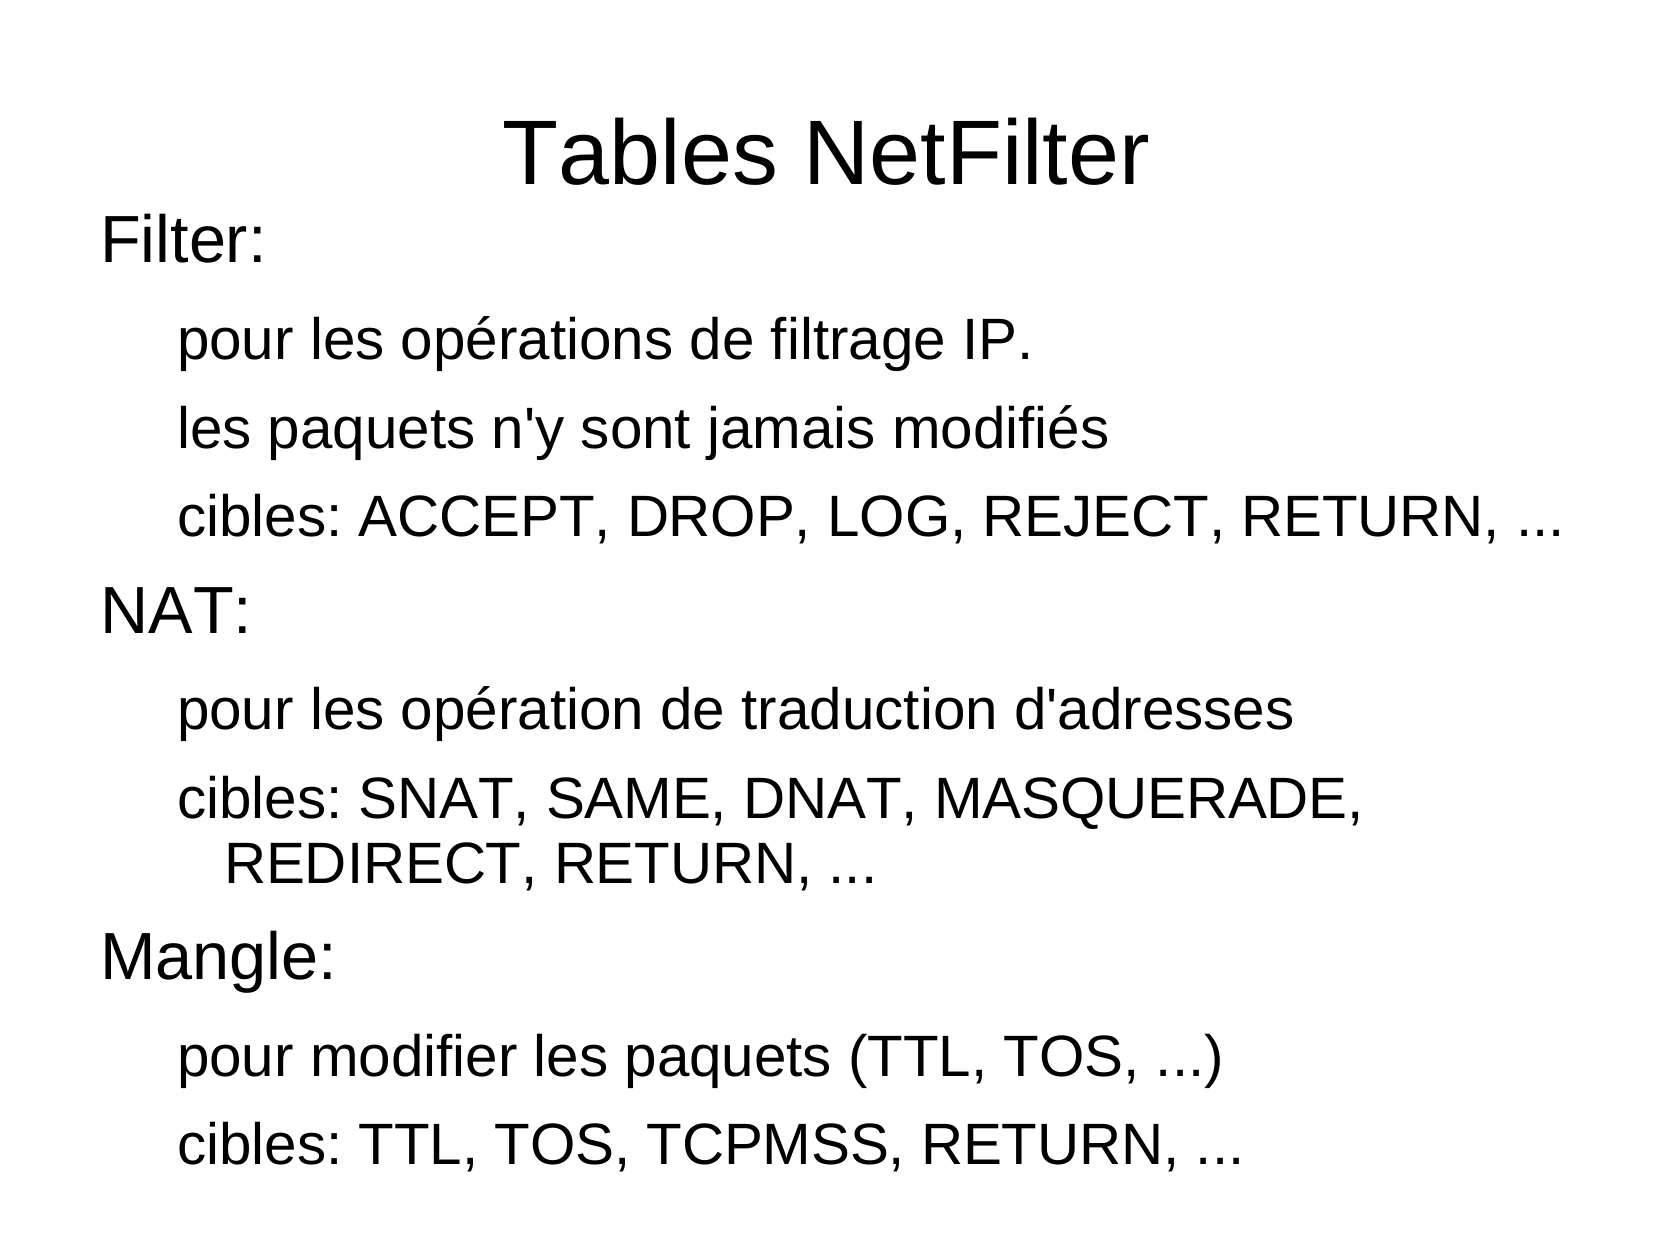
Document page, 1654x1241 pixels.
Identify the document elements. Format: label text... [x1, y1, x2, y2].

list Filter: pour les opérations de filtrage IP. les paquets n'y sont jamais modifiés cibles: ACCEPT, DROP, LOG, REJECT, RETURN, ... NAT: pour les opération de traduction d'adresses cibles: SNAT, SAME, DNAT, MASQUERADE, REDIRECT, RETURN, ... Mangle: pour modifier les paquets (TTL, TOS, ...) cibles: TTL, TOS, TCPMSS, RETURN, ... [82, 202, 1571, 1241]
title Tables NetFilter [82, 49, 1571, 202]
